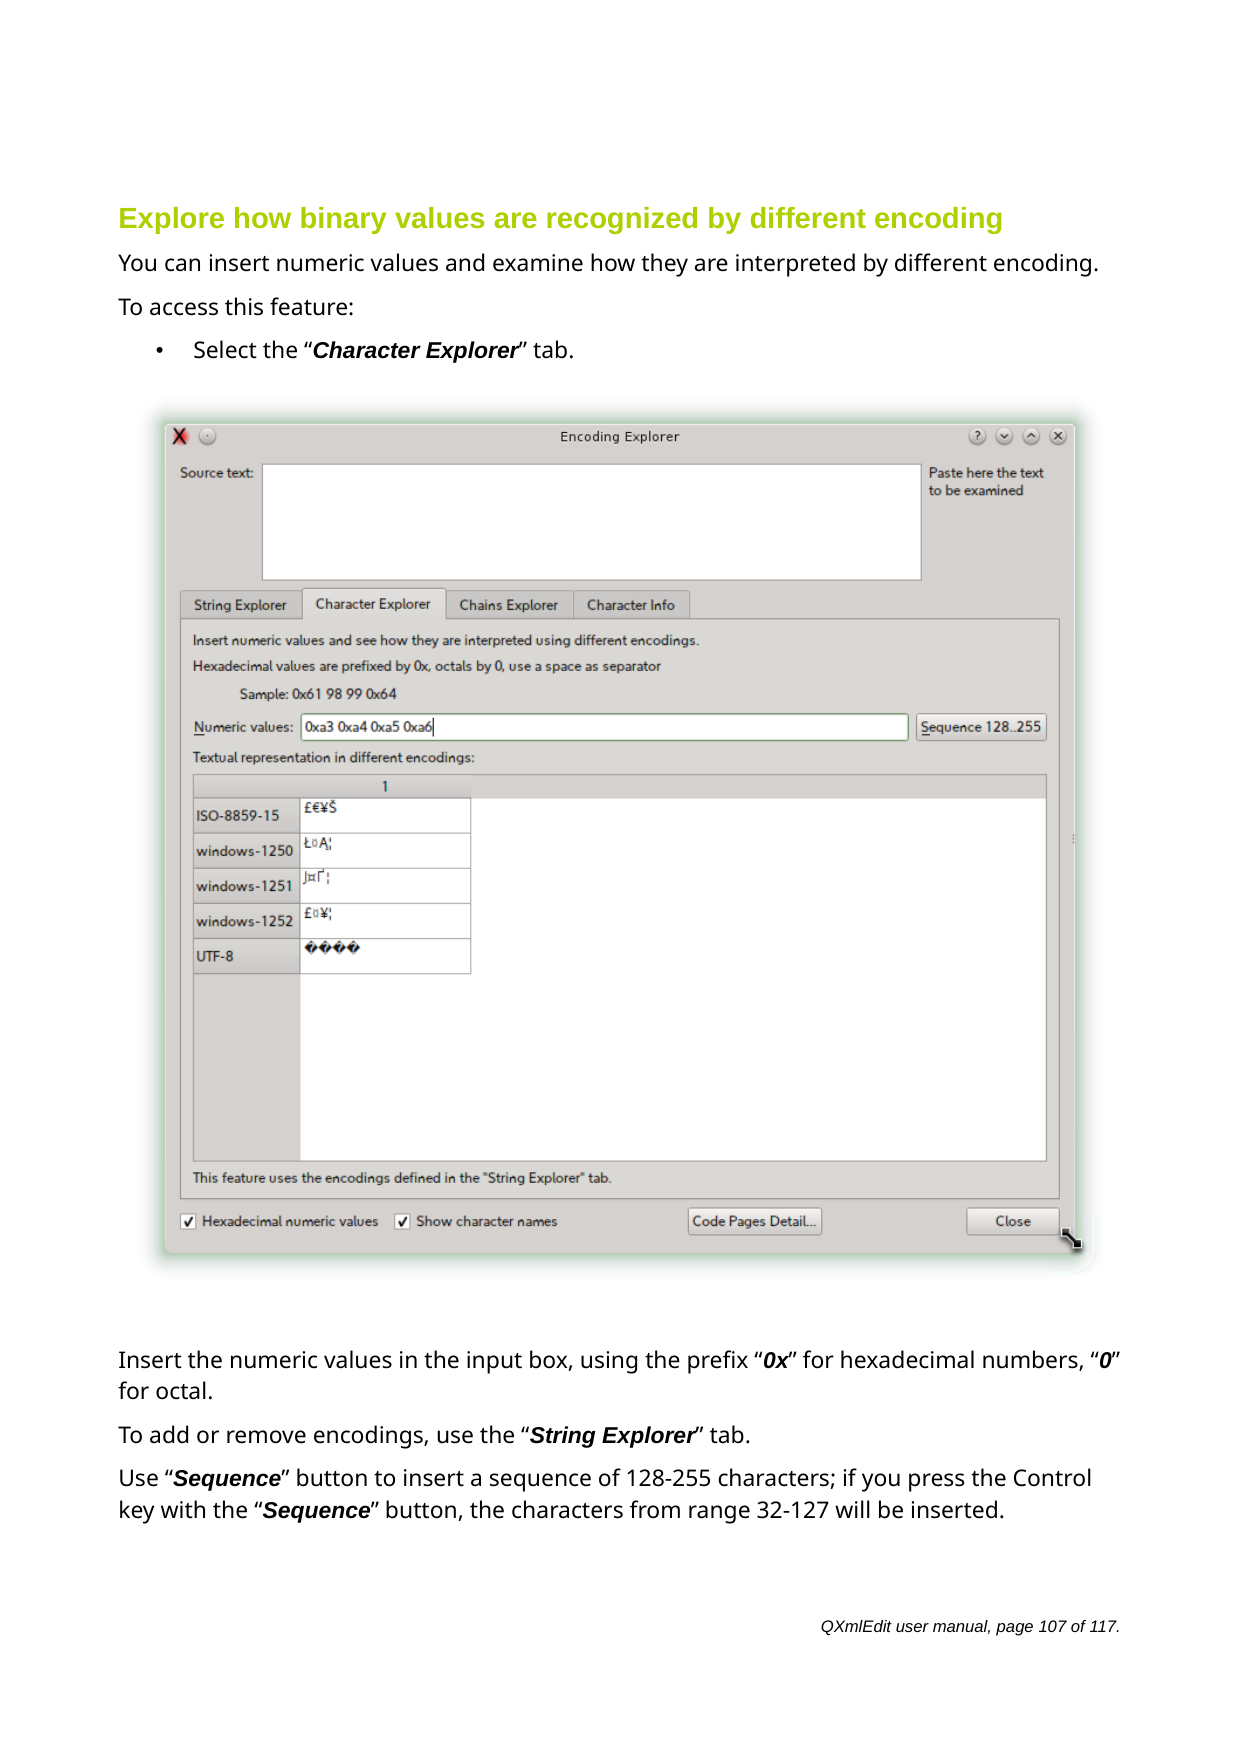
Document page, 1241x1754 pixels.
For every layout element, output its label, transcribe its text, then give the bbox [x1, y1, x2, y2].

subtitle Explore how binary values are recognized by different encoding [118, 201, 1122, 234]
list Select the “Character Explorer” tab. [156, 334, 1122, 365]
text Insert the numeric values in the input box, using the prefix “0x” for hexadecimal numbers, “0” for octal. [118, 1343, 1122, 1406]
text To access this feature: [118, 290, 1122, 322]
text You can insert numeric values and examine how they are interpreted by different encoding. [118, 247, 1122, 278]
text Use “Sequence” button to insert a sequence of 128-255 characters; if you press the Control key with the “Sequence” button, the characters from range 32-127 will be inserted. [118, 1462, 1122, 1525]
text To add or remove encodings, use the “String Explorer” tab. [118, 1418, 1122, 1450]
picture [118, 377, 1122, 1300]
